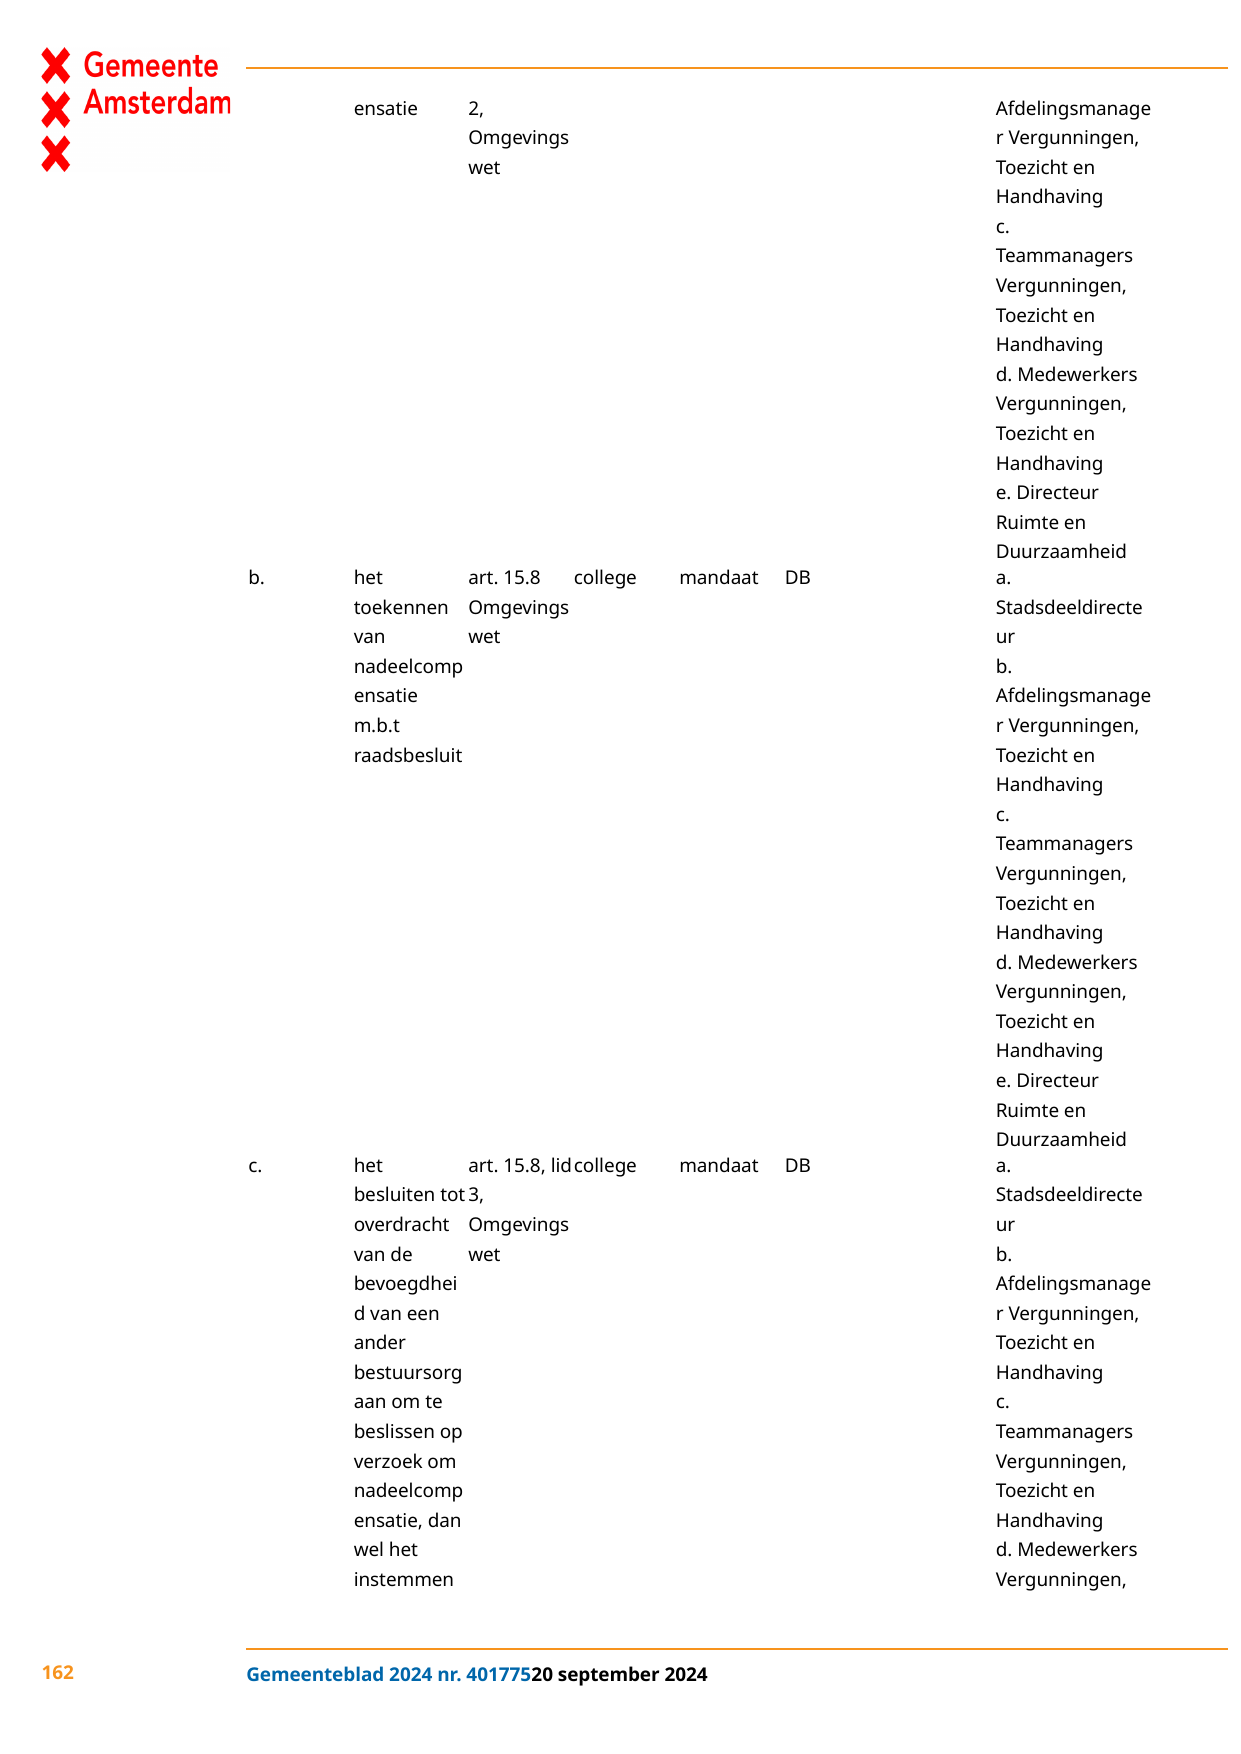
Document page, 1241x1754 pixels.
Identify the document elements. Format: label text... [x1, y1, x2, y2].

picture [41, 47, 231, 172]
table_cell Afdelingsmanager Vergunningen, Toezicht en Handhaving c. Teammanagers Vergunningen, Toezicht en Handhaving d. Medewerkers Vergunningen, Toezicht en Handhaving e. Directeur Ruimte en Duurzaamheid [996, 95, 1152, 564]
table_cell b. [248, 564, 353, 1152]
table_cell het besluiten tot overdracht van de bevoegdheid van een ander bestuursorgaan om te beslissen op verzoek om nadeelcompensatie, dan wel het instemmen [354, 1152, 468, 1592]
table_cell [890, 564, 996, 1152]
table_cell 2, Omgevingswet [468, 95, 574, 564]
table_cell [890, 1152, 996, 1592]
table_cell het toekennen van nadeelcompensatie m.b.t raadsbesluit [354, 564, 468, 1152]
table_cell [890, 95, 996, 564]
table_cell DB [785, 564, 890, 1152]
table_cell ensatie [354, 95, 468, 564]
table_cell a. Stadsdeeldirecteur b. Afdelingsmanager Vergunningen, Toezicht en Handhaving c. Teammanagers Vergunningen, Toezicht en Handhaving d. Medewerkers Vergunningen, [996, 1152, 1152, 1592]
table_cell mandaat [679, 564, 784, 1152]
table_cell mandaat [679, 1152, 784, 1592]
table_cell college [574, 564, 679, 1152]
table_cell [785, 95, 890, 564]
table_cell art. 15.8 Omgevingswet [468, 564, 574, 1152]
table_cell art. 15.8, lid 3, Omgevingswet [468, 1152, 574, 1592]
table_cell [574, 95, 679, 564]
table_cell college [574, 1152, 679, 1592]
table_cell c. [248, 1152, 353, 1592]
table_cell DB [785, 1152, 890, 1592]
table_cell [679, 95, 784, 564]
table_cell a. Stadsdeeldirecteur b. Afdelingsmanager Vergunningen, Toezicht en Handhaving c. Teammanagers Vergunningen, Toezicht en Handhaving d. Medewerkers Vergunningen, Toezicht en Handhaving e. Directeur Ruimte en Duurzaamheid [996, 564, 1152, 1152]
table_cell [248, 95, 353, 564]
